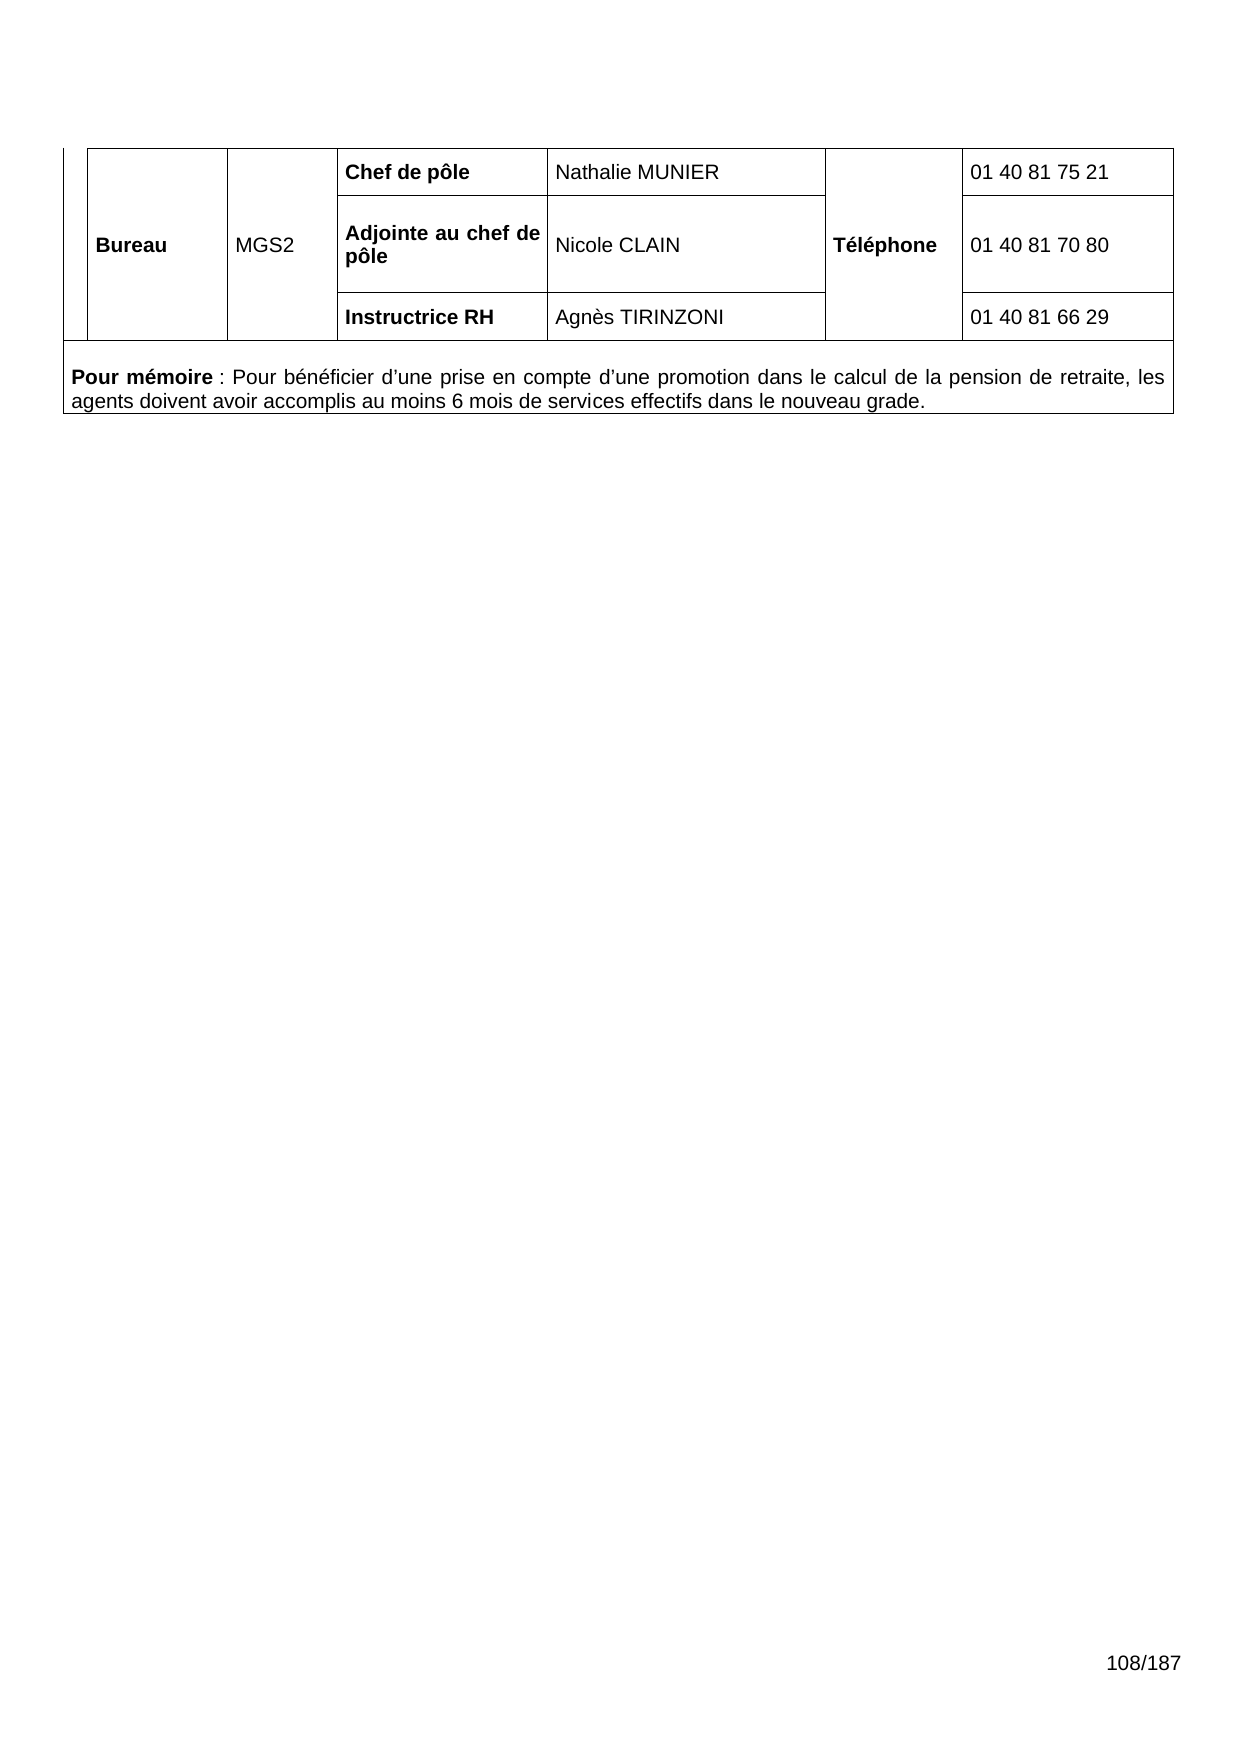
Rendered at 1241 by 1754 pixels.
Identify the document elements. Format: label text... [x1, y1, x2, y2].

table_cell [64, 148, 87, 195]
table_cell Nathalie MUNIER [548, 149, 825, 195]
table_cell Chef de pôle [338, 149, 547, 195]
table_cell Agnès TIRINZONI [548, 293, 825, 340]
table_cell Pour mémoire : Pour bénéficier d’une prise en compte d’une promotion dans le calcul de la pension de retraite, les agents doivent avoir accomplis au moins 6 mois de services effectifs dans le nouveau grade. [64, 341, 1173, 413]
table_cell 01 40 81 70 80 [963, 196, 1173, 292]
table_cell Téléphone [826, 149, 962, 340]
table_cell Nicole CLAIN [548, 196, 825, 292]
table_cell Instructrice RH [338, 293, 547, 340]
table_cell 01 40 81 66 29 [963, 293, 1173, 340]
table_cell [64, 292, 87, 340]
table_cell MGS2 [228, 149, 337, 340]
table_cell 01 40 81 75 21 [963, 149, 1173, 195]
table_cell Bureau [88, 149, 227, 340]
table_cell Adjointe au chef de pôle [338, 196, 547, 292]
table_cell [64, 195, 87, 292]
